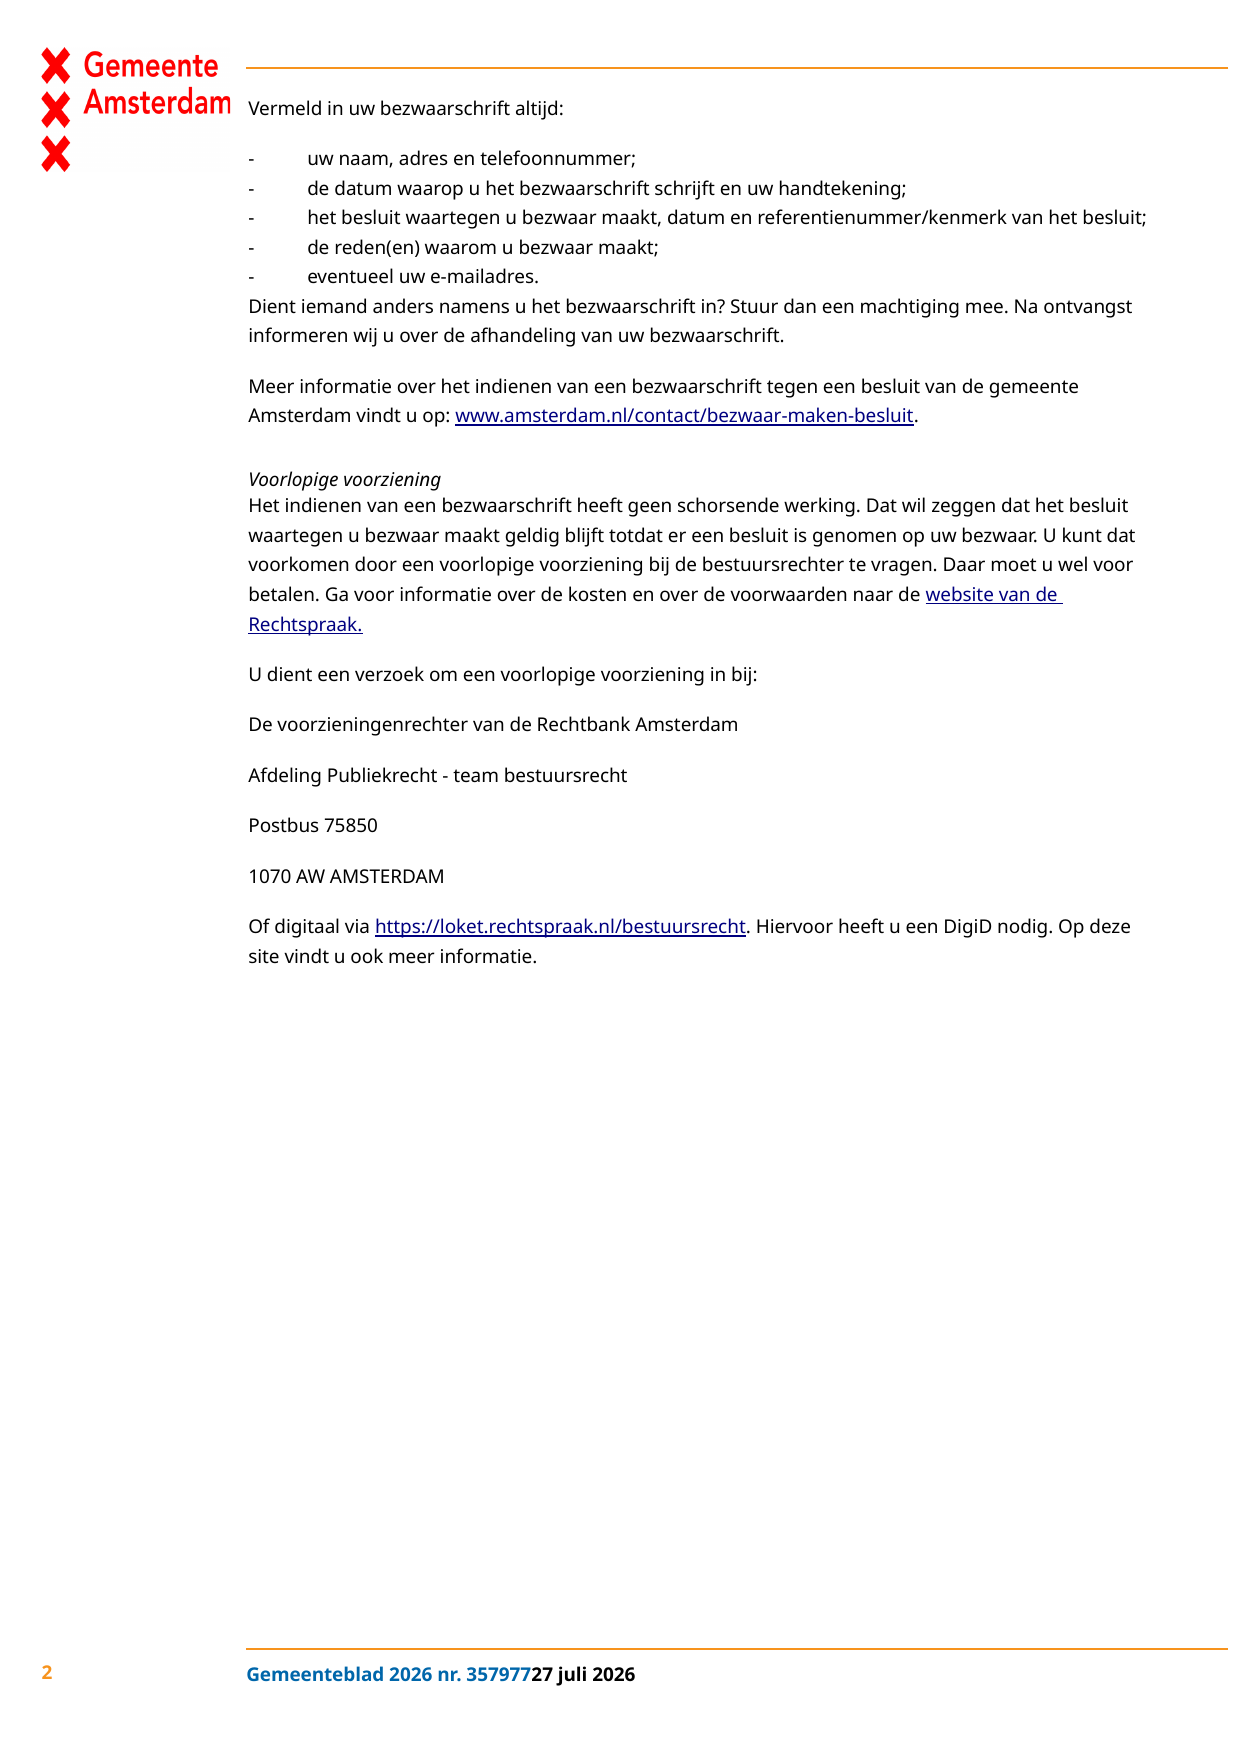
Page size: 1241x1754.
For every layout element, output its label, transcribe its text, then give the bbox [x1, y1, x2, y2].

list de reden(en) waarom u bezwaar maakt; [248, 234, 1152, 260]
text Afdeling Publiekrecht - team bestuursrecht [248, 762, 1152, 788]
text Meer informatie over het indienen van een bezwaarschrift tegen een besluit van de gemeente Amsterdam vindt u op: www.amsterdam.nl/contact/bezwaar-maken-besluit. [248, 373, 1152, 428]
text Postbus 75850 [248, 812, 1152, 838]
picture [41, 47, 231, 172]
list uw naam, adres en telefoonnummer; [248, 145, 1152, 171]
text De voorzieningenrechter van de Rechtbank Amsterdam [248, 712, 1152, 737]
text Het indienen van een bezwaarschrift heeft geen schorsende werking. Dat wil zeggen dat het besluit waartegen u bezwaar maakt geldig blijft totdat er een besluit is genomen op uw bezwaar. U kunt dat voorkomen door een voorlopige voorziening bij de bestuursrechter te vragen. Daar moet u wel voor betalen. Ga voor informatie over de kosten en over de voorwaarden naar de website van de Rechtspraak. [248, 492, 1152, 636]
text Dient iemand anders namens u het bezwaarschrift in? Stuur dan een machtiging mee. Na ontvangst informeren wij u over de afhandeling van uw bezwaarschrift. [248, 293, 1152, 348]
text U dient een verzoek om een voorlopige voorziening in bij: [248, 661, 1152, 687]
text Vermeld in uw bezwaarschrift altijd: [248, 95, 1152, 121]
list eventueel uw e-mailadres. [248, 263, 1152, 289]
list de datum waarop u het bezwaarschrift schrijft en uw handtekening; [248, 175, 1152, 201]
text 1070 AW AMSTERDAM [248, 863, 1152, 888]
text Of digitaal via https://loket.rechtspraak.nl/bestuursrecht. Hiervoor heeft u een DigiD nodig. Op deze site vindt u ook meer informatie. [248, 913, 1152, 968]
text Voorlopige voorziening [248, 467, 1152, 492]
list het besluit waartegen u bezwaar maakt, datum en referentienummer/kenmerk van het besluit; [248, 204, 1152, 230]
